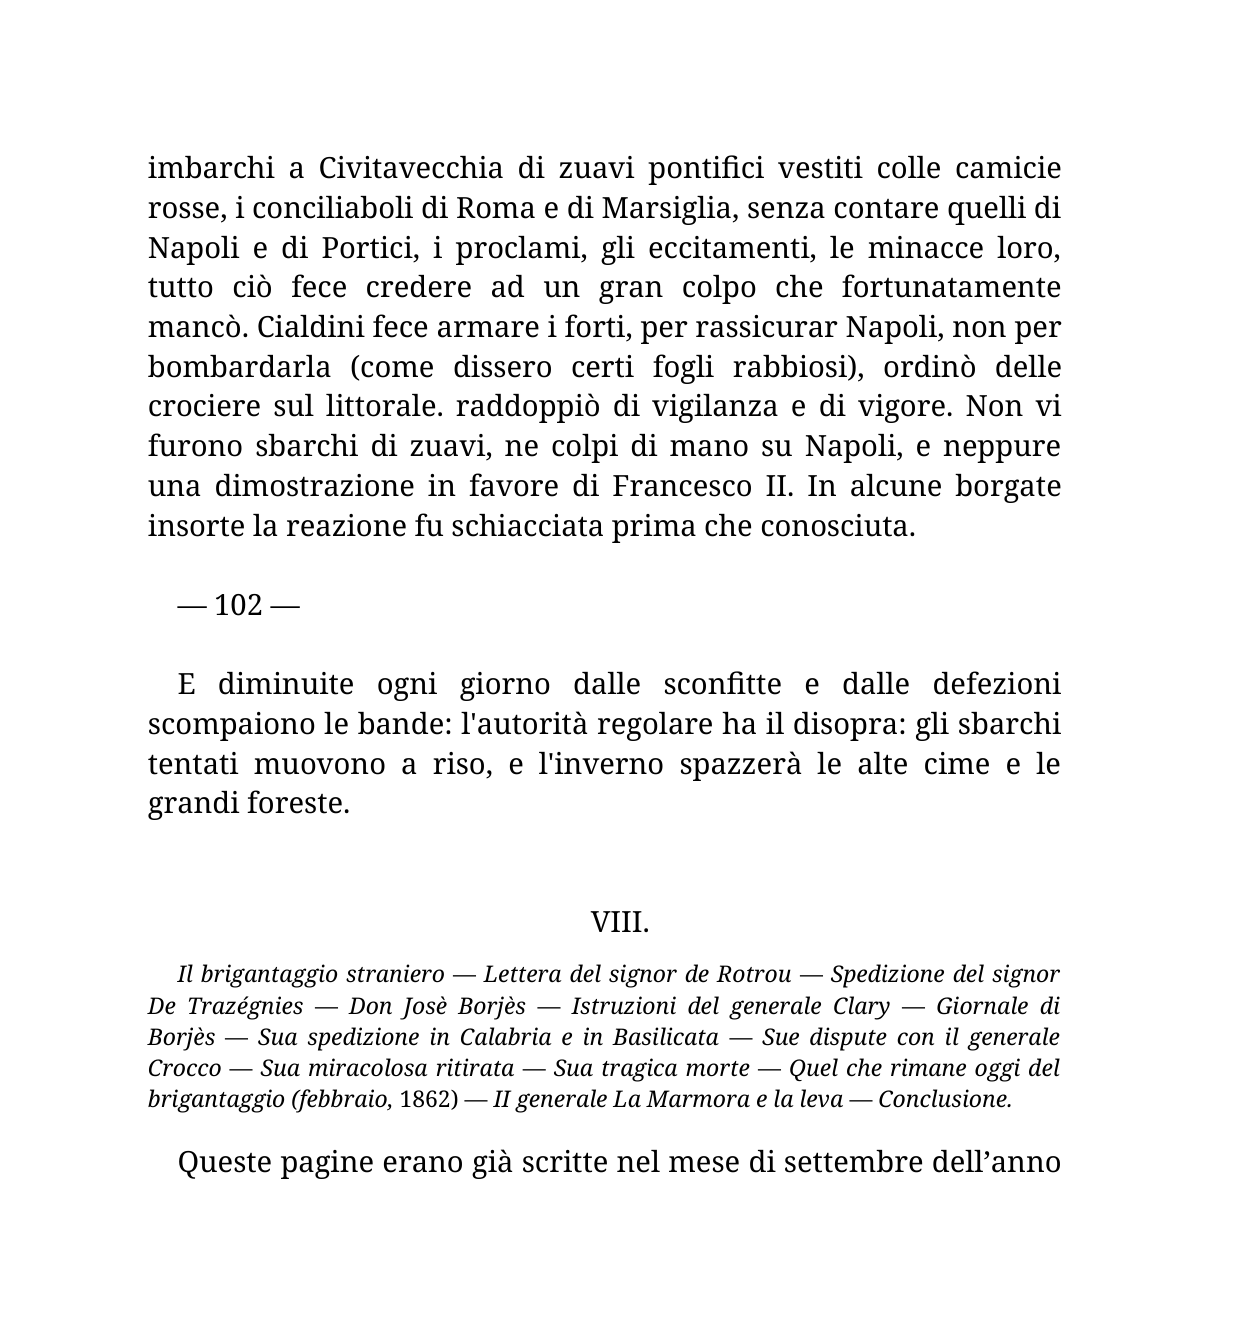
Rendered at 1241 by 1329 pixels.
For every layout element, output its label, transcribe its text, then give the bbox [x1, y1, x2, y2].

text imbarchi a Civitavecchia di zuavi pontifici vestiti colle camicie rosse, i conciliaboli di Roma e di Marsiglia, senza contare quelli di Napoli e di Portici, i proclami, gli eccitamenti, le minacce loro, tutto ciò fece credere ad un gran colpo che fortunatamente mancò. Cialdini fece armare i forti, per rassicurar Napoli, non per bombardarla (come dissero certi fogli rabbiosi), ordinò delle crociere sul littorale. raddoppiò di vigilanza e di vigore. Non vi furono sbarchi di zuavi, ne colpi di mano su Napoli, e neppure una dimostrazione in favore di Francesco II. In alcune borgate insorte la reazione fu schiacciata prima che conosciuta. [148, 148, 1063, 544]
text Il brigantaggio straniero — Lettera del signor de Rotrou — Spedizione del signor De Trazégnies — Don Josè Borjès — Istruzioni del generale Clary — Giornale di Borjès — Sua spedizione in Calabria e in Basilicata — Sue dispute con il generale Crocco — Sua miracolosa ritirata — Sua tragica morte — Quel che rimane oggi del brigantaggio (febbraio, 1862) — II generale La Marmora e la leva — Conclusione. [148, 958, 1063, 1115]
text Queste pagine erano già scritte nel mese di settembre dell’anno [148, 1141, 1063, 1181]
text — 102 — [148, 584, 1063, 624]
text E diminuite ogni giorno dalle sconfitte e dalle defezioni scompaiono le bande: l'autorità regolare ha il disopra: gli sbarchi tentati muovono a riso, e l'inverno spazzerà le alte cime e le grandi foreste. [148, 663, 1063, 822]
text VIII. [148, 902, 1063, 941]
